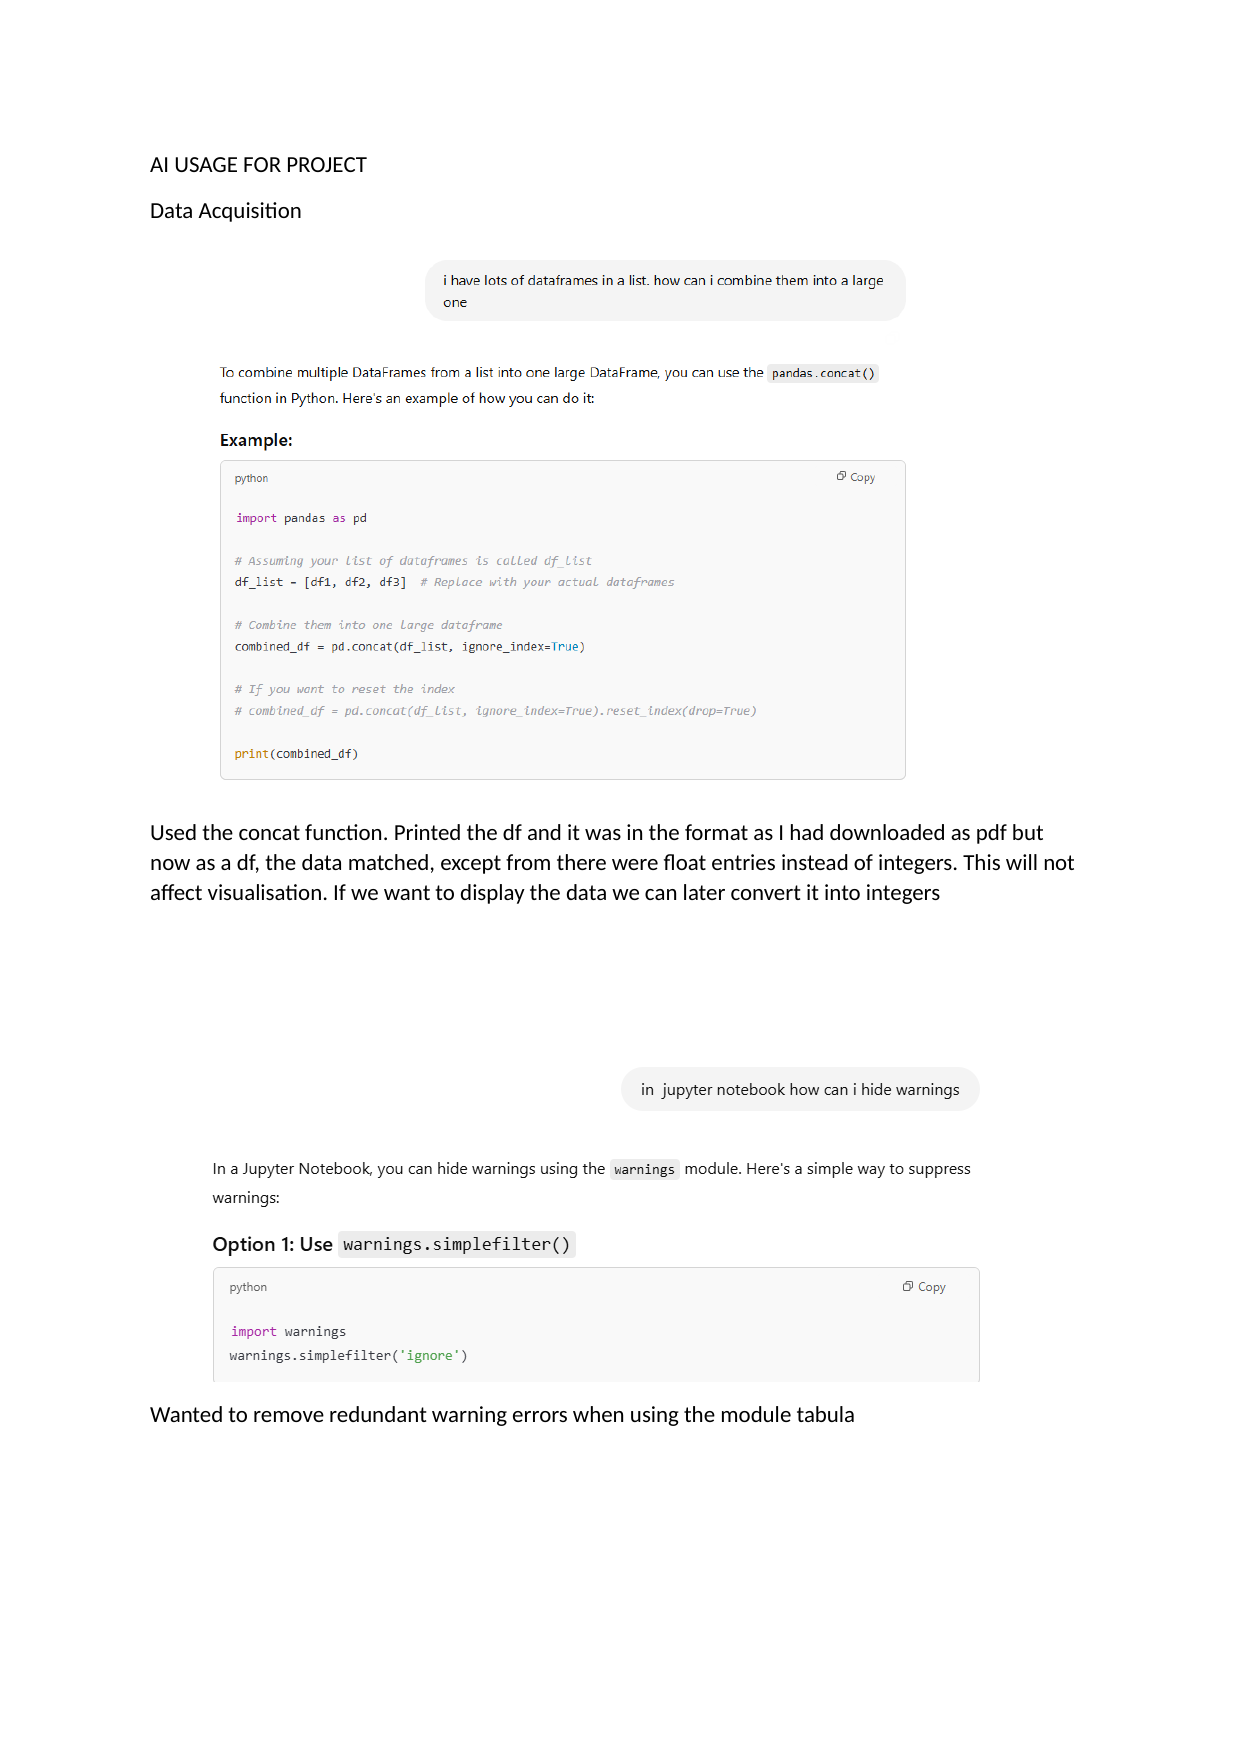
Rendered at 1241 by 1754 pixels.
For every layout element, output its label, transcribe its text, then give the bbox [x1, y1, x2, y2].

text Used the concat function. Printed the df and it was in the format as I had downloaded as pdf but now as a df, the data matched, except from there were float entries instead of integers. This will not affect visualisation. If we want to display the data we can later convert it into integers [150, 818, 1090, 906]
text AI USAGE FOR PROJECT [150, 150, 1090, 178]
text Wanted to remove redundant warning errors when using the module tabula [150, 1400, 1090, 1428]
text Data Acquisition [150, 197, 1090, 224]
